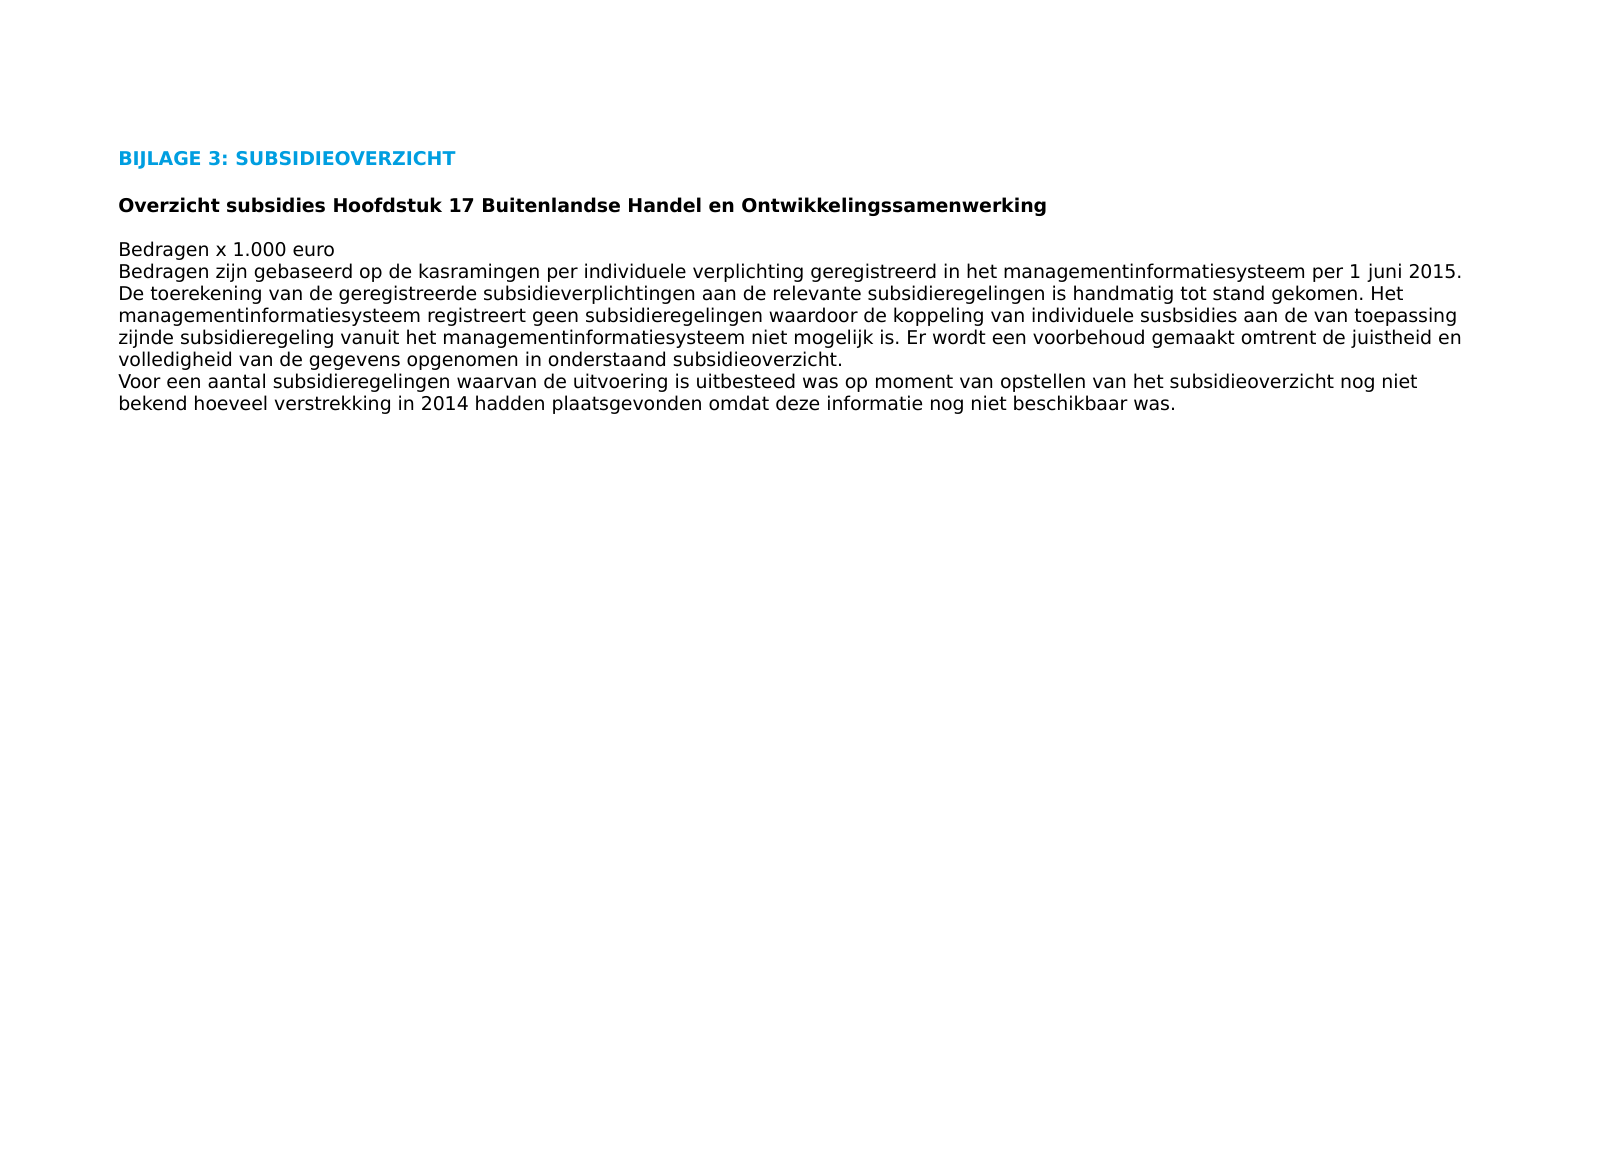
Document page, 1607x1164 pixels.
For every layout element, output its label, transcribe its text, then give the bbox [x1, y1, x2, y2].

text Bedragen zijn gebaseerd op de kasramingen per individuele verplichting geregistreerd in het managementinformatiesysteem per 1 juni 2015. De toerekening van de geregistreerde subsidieverplichtingen aan de relevante subsidieregelingen is handmatig tot stand gekomen. Het managementinformatiesysteem registreert geen subsidieregelingen waardoor de koppeling van individuele susbsidies aan de van toepassing zijnde subsidieregeling vanuit het managementinformatiesysteem niet mogelijk is. Er wordt een voorbehoud gemaakt omtrent de juistheid en volledigheid van de gegevens opgenomen in onderstaand subsidieoverzicht. [118, 261, 1488, 371]
subtitle BIJLAGE 3: SUBSIDIEOVERZICHT [118, 148, 1488, 170]
text Voor een aantal subsidieregelingen waarvan de uitvoering is uitbesteed was op moment van opstellen van het subsidieoverzicht nog niet bekend hoeveel verstrekking in 2014 hadden plaatsgevonden omdat deze informatie nog niet beschikbaar was. [118, 371, 1488, 415]
subtitle Overzicht subsidies Hoofdstuk 17 Buitenlandse Handel en Ontwikkelingssamenwerking [118, 195, 1488, 217]
text Bedragen x 1.000 euro [118, 239, 1488, 261]
